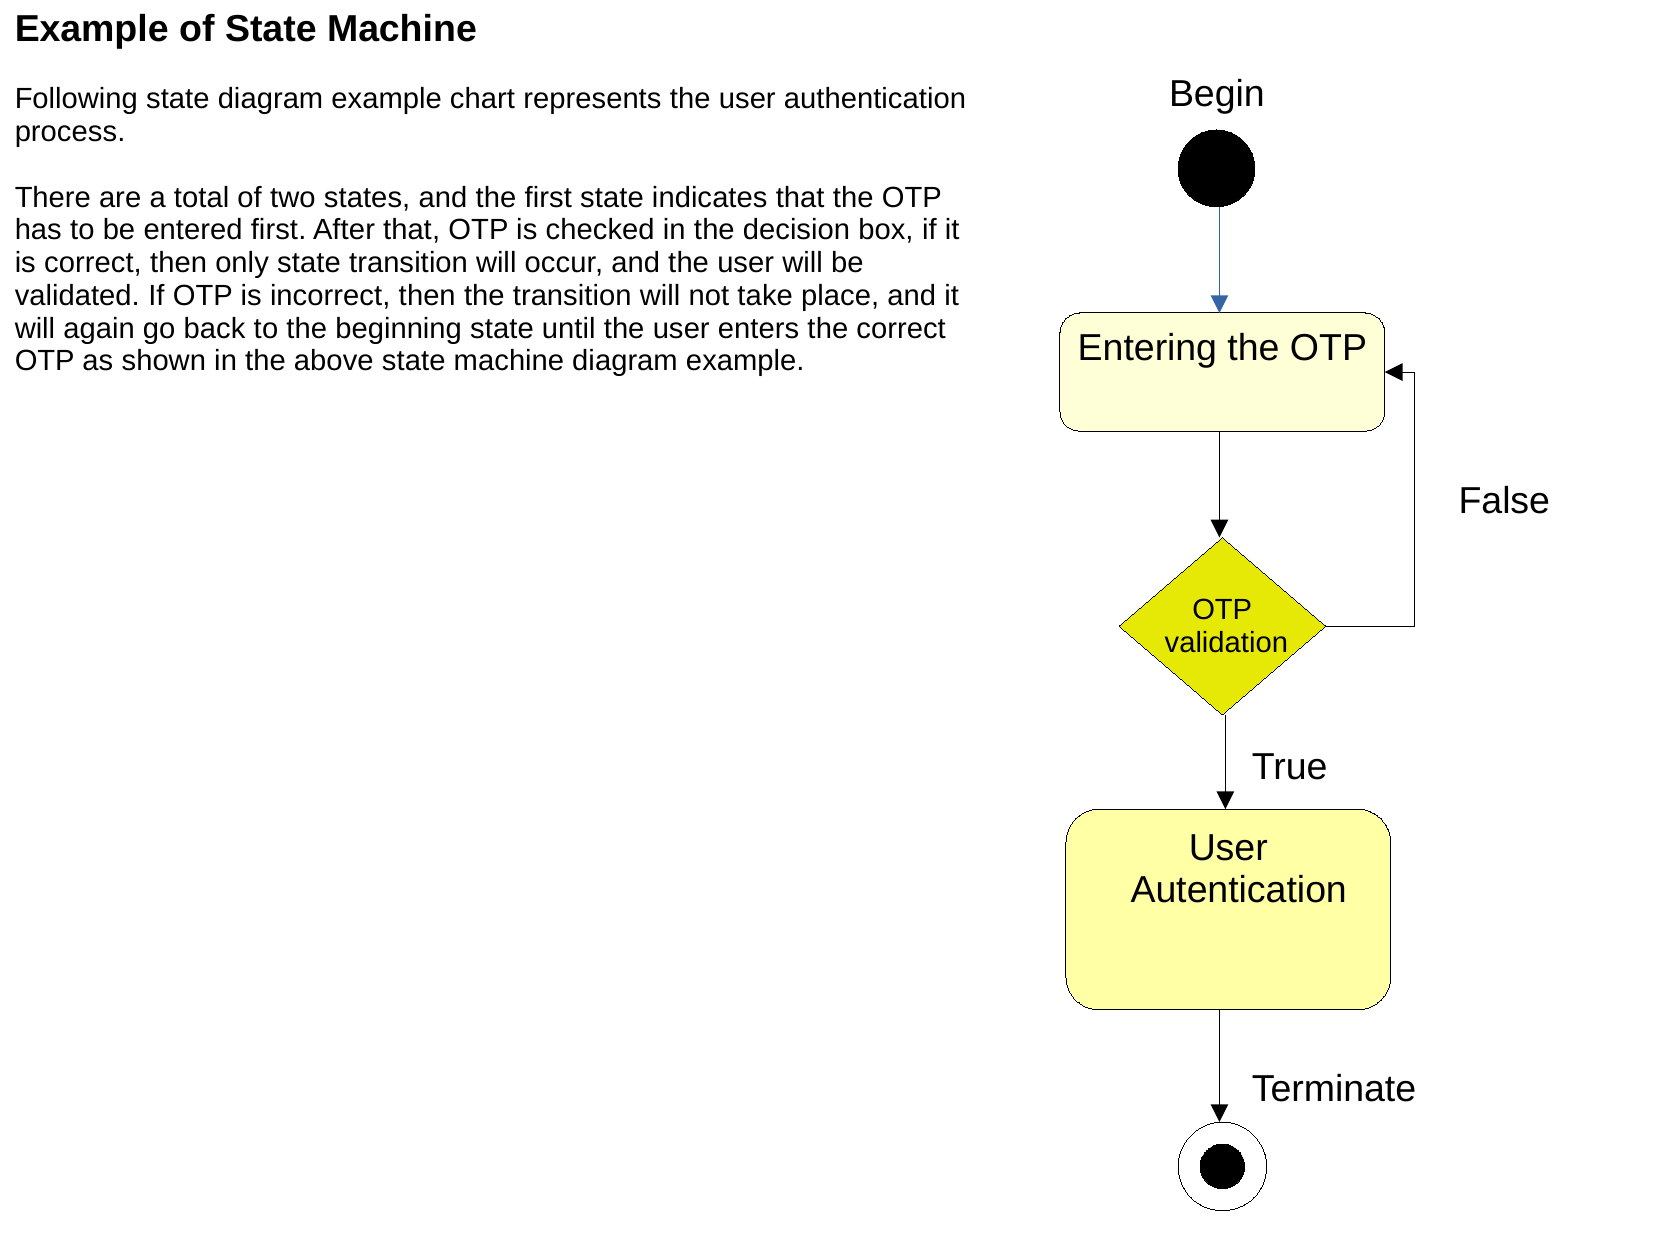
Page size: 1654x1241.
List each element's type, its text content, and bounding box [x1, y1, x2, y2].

text_box False [1443, 472, 1565, 530]
text_box User Autentication [1065, 809, 1391, 1010]
text_box [1178, 129, 1255, 207]
text_box Terminate [1237, 1059, 1432, 1117]
text_box True [1237, 738, 1343, 796]
text_box Begin [1154, 64, 1332, 125]
text_box [1200, 1144, 1245, 1189]
text_box OTP validation [1119, 537, 1326, 715]
text_box Entering the OTP [1059, 312, 1385, 432]
text_box Example of State Machine Following state diagram example chart represents the user authentication process. There are a total of two states, and the first state indicates that the OTP has to be entered first. After that, OTP is checked in the decision box, if it is correct, then only state transition will occur, and the user will be validated. If OTP is incorrect, then the transition will not take place, and it will again go back to the beginning state until the user enters the correct OTP as shown in the above state machine diagram example. [0, 0, 1004, 385]
